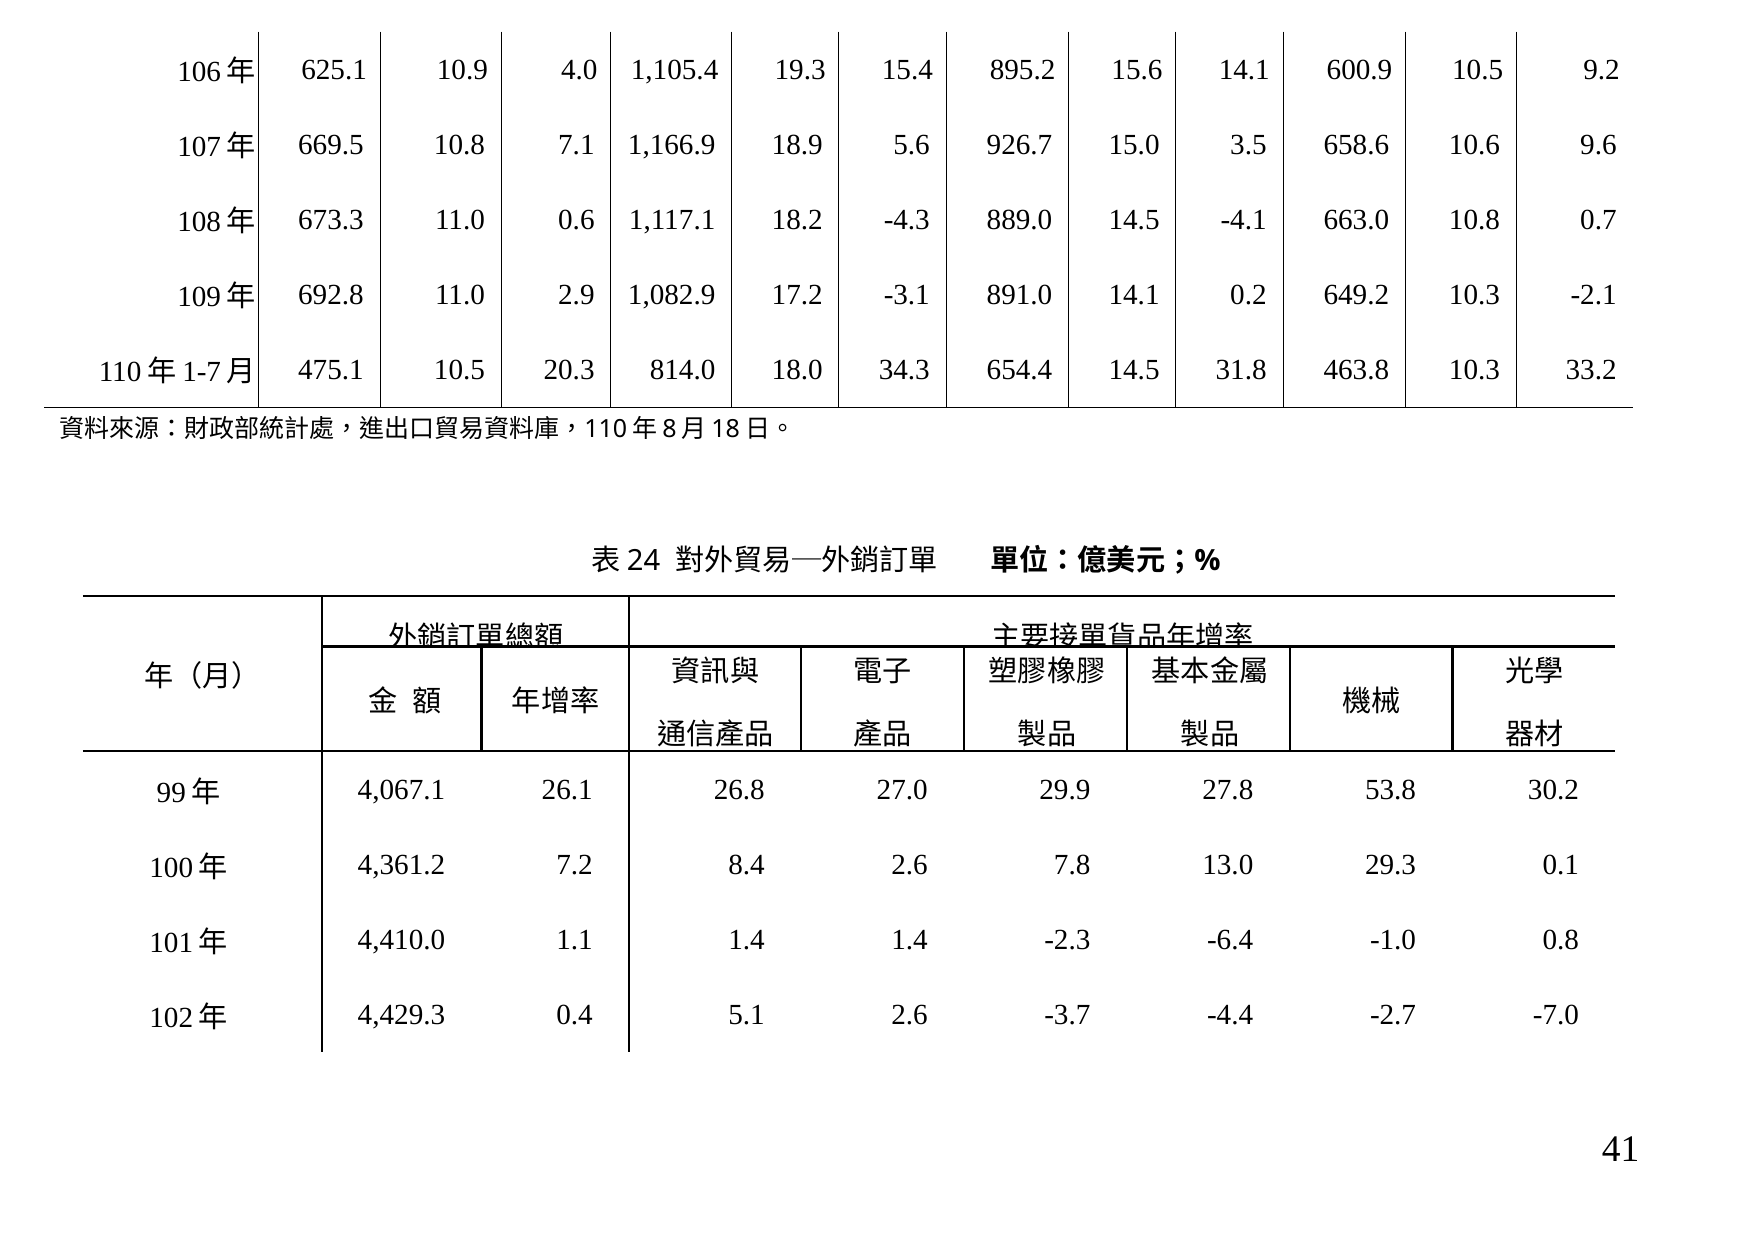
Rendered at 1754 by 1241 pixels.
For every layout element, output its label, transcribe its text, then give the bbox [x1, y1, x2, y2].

table_cell 光學 器材 [1454, 648, 1615, 750]
table_cell 2.6 [801, 827, 964, 902]
table_cell 0.7 [1517, 182, 1633, 257]
table_cell 10.3 [1406, 257, 1516, 332]
table_cell 0.2 [1176, 257, 1283, 332]
table_cell 18.2 [732, 182, 838, 257]
table_cell 1.4 [630, 902, 801, 977]
table_cell 年增率 [483, 648, 628, 750]
table_cell 10.5 [1406, 32, 1516, 107]
table_cell 99年 [83, 752, 321, 827]
table_cell 600.9 [1284, 32, 1405, 107]
table_cell 29.3 [1290, 827, 1452, 902]
table_cell -6.4 [1127, 902, 1289, 977]
table_cell 14.1 [1176, 32, 1283, 107]
table_cell 基本金屬 製品 [1128, 648, 1289, 750]
table_cell 4,067.1 [323, 752, 481, 827]
table_cell 53.8 [1290, 752, 1452, 827]
table_cell 0.8 [1453, 902, 1615, 977]
table_cell 2.9 [502, 257, 610, 332]
table_cell 14.1 [1069, 257, 1175, 332]
table_cell 10.6 [1406, 107, 1516, 182]
table_cell 5.1 [630, 977, 801, 1052]
table_cell 塑膠橡膠 製品 [965, 648, 1126, 750]
table_cell 0.4 [481, 977, 628, 1052]
table_cell 1,105.4 [611, 32, 731, 107]
table_cell 26.1 [481, 752, 628, 827]
table_cell 895.2 [947, 32, 1068, 107]
table_cell 649.2 [1284, 257, 1405, 332]
table_cell 107年 [44, 107, 258, 182]
table_cell 625.1 [259, 32, 380, 107]
table_cell 10.5 [381, 332, 501, 407]
table_cell 106年 [44, 32, 258, 107]
table_cell 機械 [1291, 648, 1451, 750]
table_cell 10.8 [381, 107, 501, 182]
table_cell 15.0 [1069, 107, 1175, 182]
table_cell 20.3 [502, 332, 610, 407]
table_cell 109年 [44, 257, 258, 332]
table_cell -3.1 [839, 257, 946, 332]
table_cell 1,166.9 [611, 107, 731, 182]
table_cell 34.3 [839, 332, 946, 407]
table_cell 33.2 [1517, 332, 1633, 407]
table_cell 4,429.3 [323, 977, 481, 1052]
table_cell 14.5 [1069, 332, 1175, 407]
table_cell 0.6 [502, 182, 610, 257]
subtitle 表24 對外貿易─外銷訂單 單位：億美元；% [59, 520, 1639, 595]
table_cell 814.0 [611, 332, 731, 407]
table_cell 金 額 [323, 648, 480, 750]
table_cell -1.0 [1290, 902, 1452, 977]
table_cell 7.2 [481, 827, 628, 902]
table_cell 19.3 [732, 32, 838, 107]
table_cell 電子 產品 [802, 648, 963, 750]
table_cell 673.3 [259, 182, 380, 257]
table_cell 10.8 [1406, 182, 1516, 257]
table_cell 102年 [83, 977, 321, 1052]
table_cell 14.5 [1069, 182, 1175, 257]
table_cell 926.7 [947, 107, 1068, 182]
table_cell 7.8 [964, 827, 1127, 902]
table_cell 29.9 [964, 752, 1127, 827]
table_cell 692.8 [259, 257, 380, 332]
table_cell 15.6 [1069, 32, 1175, 107]
table_cell -2.1 [1517, 257, 1633, 332]
table_header 年（月） [83, 597, 321, 750]
table_cell -3.7 [964, 977, 1127, 1052]
table_cell 5.6 [839, 107, 946, 182]
table_cell -4.3 [839, 182, 946, 257]
table_cell 475.1 [259, 332, 380, 407]
table_cell 463.8 [1284, 332, 1405, 407]
table_cell 10.9 [381, 32, 501, 107]
table_cell 31.8 [1176, 332, 1283, 407]
table_cell 654.4 [947, 332, 1068, 407]
table_cell 101年 [83, 902, 321, 977]
table_cell 11.0 [381, 257, 501, 332]
text 資料來源：財政部統計處，進出口貿易資料庫，110年8月18日。 [59, 408, 1639, 445]
table_cell 11.0 [381, 182, 501, 257]
table_cell 891.0 [947, 257, 1068, 332]
table_cell 110年1-7月 [44, 332, 258, 407]
table_cell -2.7 [1290, 977, 1452, 1052]
table_cell 27.8 [1127, 752, 1289, 827]
table_cell 13.0 [1127, 827, 1289, 902]
table_cell 4,361.2 [323, 827, 481, 902]
table_cell 9.2 [1517, 32, 1633, 107]
table_cell 669.5 [259, 107, 380, 182]
table_cell 1.1 [481, 902, 628, 977]
table_cell 4,410.0 [323, 902, 481, 977]
table_cell 0.1 [1453, 827, 1615, 902]
table_cell 18.9 [732, 107, 838, 182]
table_cell 2.6 [801, 977, 964, 1052]
table_cell -4.4 [1127, 977, 1289, 1052]
table_cell -2.3 [964, 902, 1127, 977]
table_cell 7.1 [502, 107, 610, 182]
table_cell 1.4 [801, 902, 964, 977]
table_cell 100年 [83, 827, 321, 902]
table_cell 27.0 [801, 752, 964, 827]
table_cell 663.0 [1284, 182, 1405, 257]
table_cell 15.4 [839, 32, 946, 107]
table_cell 26.8 [630, 752, 801, 827]
table_cell 658.6 [1284, 107, 1405, 182]
table_cell 資訊與 通信產品 [630, 648, 800, 750]
table_header 外銷訂單總額 [323, 597, 628, 645]
table_cell 1,082.9 [611, 257, 731, 332]
table_cell 889.0 [947, 182, 1068, 257]
table_cell 1,117.1 [611, 182, 731, 257]
table_cell 17.2 [732, 257, 838, 332]
table_cell 3.5 [1176, 107, 1283, 182]
table_cell 108年 [44, 182, 258, 257]
table_cell 30.2 [1453, 752, 1615, 827]
table_cell -4.1 [1176, 182, 1283, 257]
table_header 主要接單貨品年增率 [630, 597, 1615, 645]
table_cell 9.6 [1517, 107, 1633, 182]
table_cell -7.0 [1453, 977, 1615, 1052]
table_cell 10.3 [1406, 332, 1516, 407]
table_cell 4.0 [502, 32, 610, 107]
table_cell 18.0 [732, 332, 838, 407]
table_cell 8.4 [630, 827, 801, 902]
